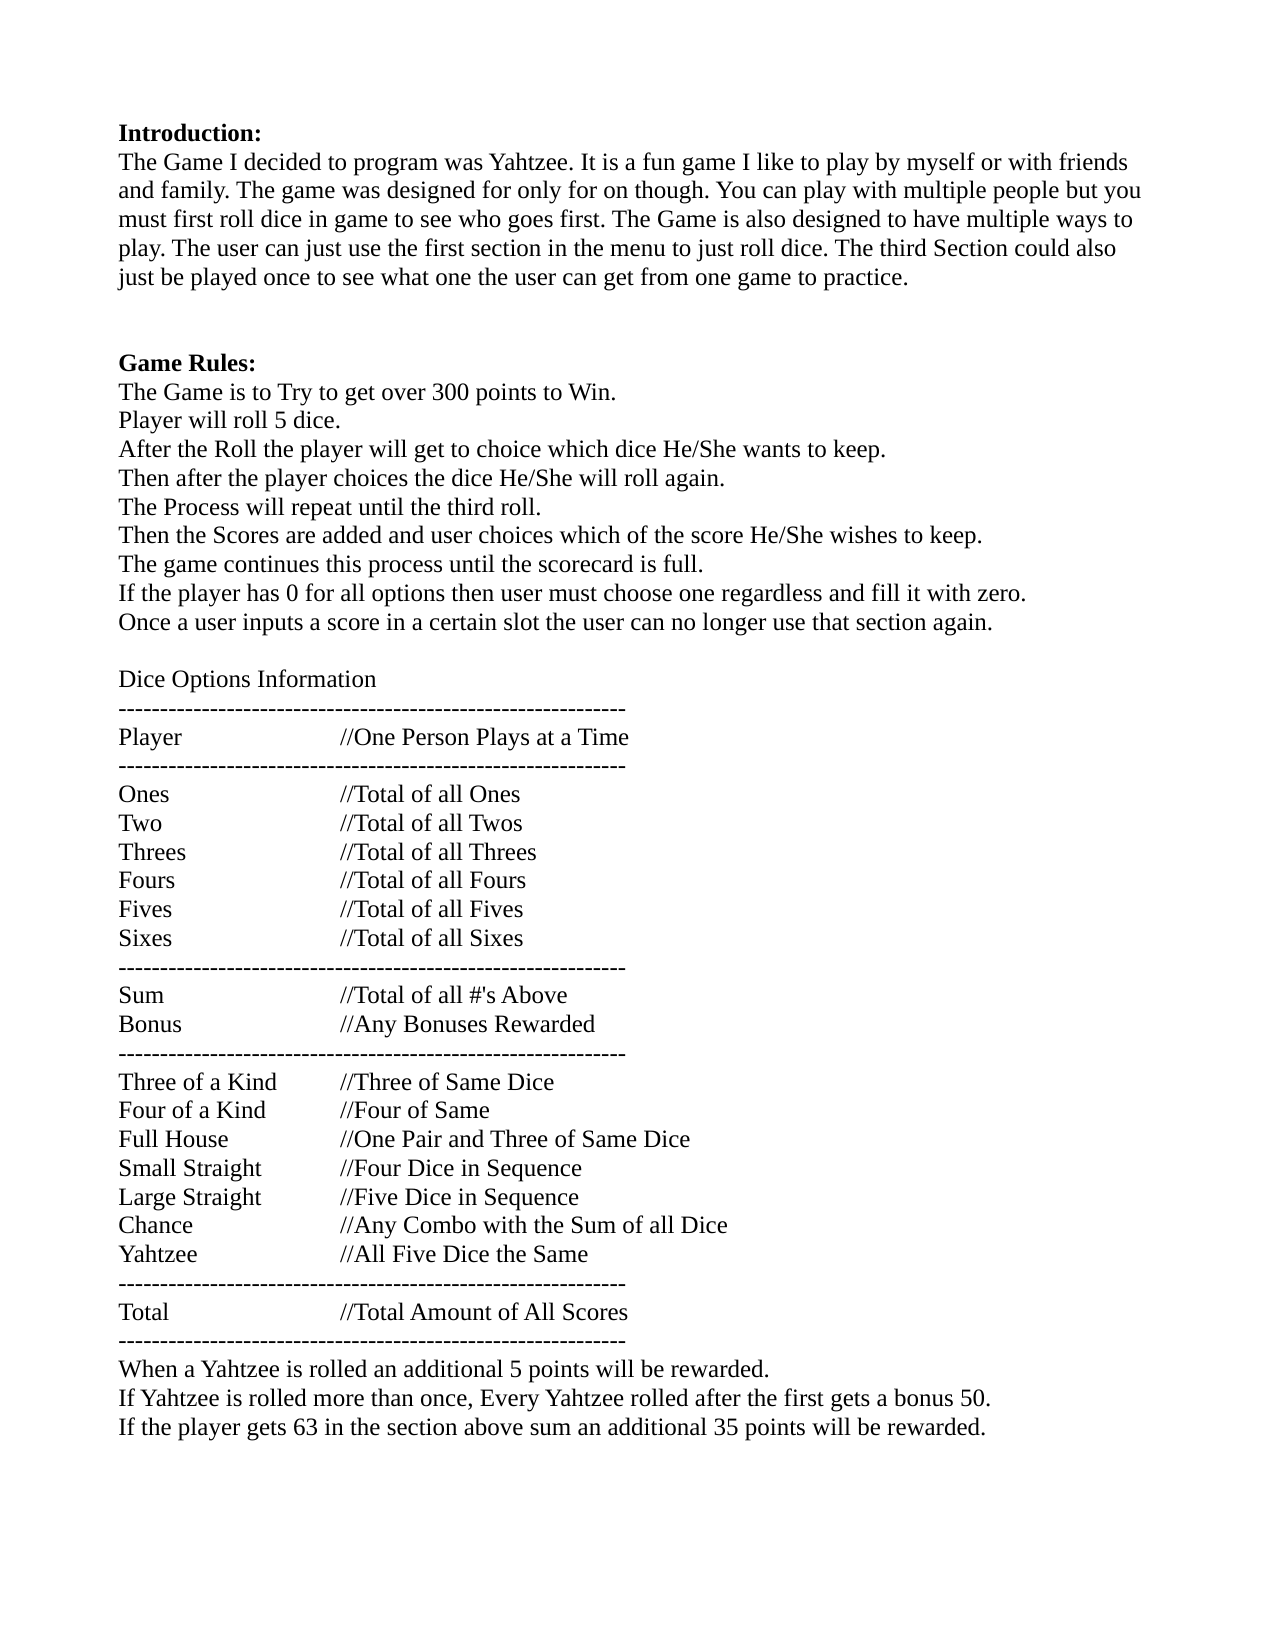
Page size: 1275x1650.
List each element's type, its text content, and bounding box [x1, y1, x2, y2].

text ------------------------------------------------------------- [118, 952, 1157, 981]
text If the player has 0 for all options then user must choose one regardless and fill it with zero. [118, 578, 1157, 607]
text ------------------------------------------------------------- [118, 1038, 1157, 1067]
text When a Yahtzee is rolled an additional 5 points will be rewarded. [118, 1354, 1157, 1383]
text Introduction: [118, 118, 1157, 147]
text Large Straight //Five Dice in Sequence [118, 1182, 1157, 1211]
text Total //Total Amount of All Scores [118, 1297, 1157, 1326]
text Threes //Total of all Threes [118, 837, 1157, 866]
text Once a user inputs a score in a certain slot the user can no longer use that section again. [118, 607, 1157, 636]
text The Game is to Try to get over 300 points to Win. [118, 377, 1157, 406]
text The Game I decided to program was Yahtzee. It is a fun game I like to play by myself or with friends and family. The game was designed for only for on though. You can play with multiple people but you must first roll dice in game to see who goes first. The Game is also designed to have multiple ways to play. The user can just use the first section in the menu to just roll dice. The third Section could also just be played once to see what one the user can get from one game to practice. [118, 147, 1157, 291]
text If the player gets 63 in the section above sum an additional 35 points will be rewarded. [118, 1412, 1157, 1441]
text Two //Total of all Twos [118, 808, 1157, 837]
text Then after the player choices the dice He/She will roll again. [118, 463, 1157, 492]
text Full House //One Pair and Three of Same Dice [118, 1124, 1157, 1153]
text Player //One Person Plays at a Time [118, 722, 1157, 751]
text Bonus //Any Bonuses Rewarded [118, 1009, 1157, 1038]
text Yahtzee //All Five Dice the Same [118, 1239, 1157, 1268]
text ------------------------------------------------------------- [118, 751, 1157, 779]
text The Process will repeat until the third roll. [118, 492, 1157, 521]
text Four of a Kind //Four of Same [118, 1096, 1157, 1124]
text ------------------------------------------------------------- [118, 1326, 1157, 1354]
text Sum //Total of all #'s Above [118, 981, 1157, 1009]
text Then the Scores are added and user choices which of the score He/She wishes to keep. [118, 521, 1157, 549]
text After the Roll the player will get to choice which dice He/She wants to keep. [118, 434, 1157, 463]
text If Yahtzee is rolled more than once, Every Yahtzee rolled after the first gets a bonus 50. [118, 1383, 1157, 1412]
text Dice Options Information [118, 664, 1157, 693]
text Fours //Total of all Fours [118, 866, 1157, 894]
text Small Straight //Four Dice in Sequence [118, 1153, 1157, 1182]
text ------------------------------------------------------------- [118, 693, 1157, 722]
text Game Rules: [118, 348, 1157, 377]
text Sixes //Total of all Sixes [118, 923, 1157, 952]
text Chance //Any Combo with the Sum of all Dice [118, 1211, 1157, 1239]
text The game continues this process until the scorecard is full. [118, 549, 1157, 578]
text Three of a Kind //Three of Same Dice [118, 1067, 1157, 1096]
text Fives //Total of all Fives [118, 894, 1157, 923]
text Player will roll 5 dice. [118, 406, 1157, 434]
text ------------------------------------------------------------- [118, 1268, 1157, 1297]
text Ones //Total of all Ones [118, 779, 1157, 808]
